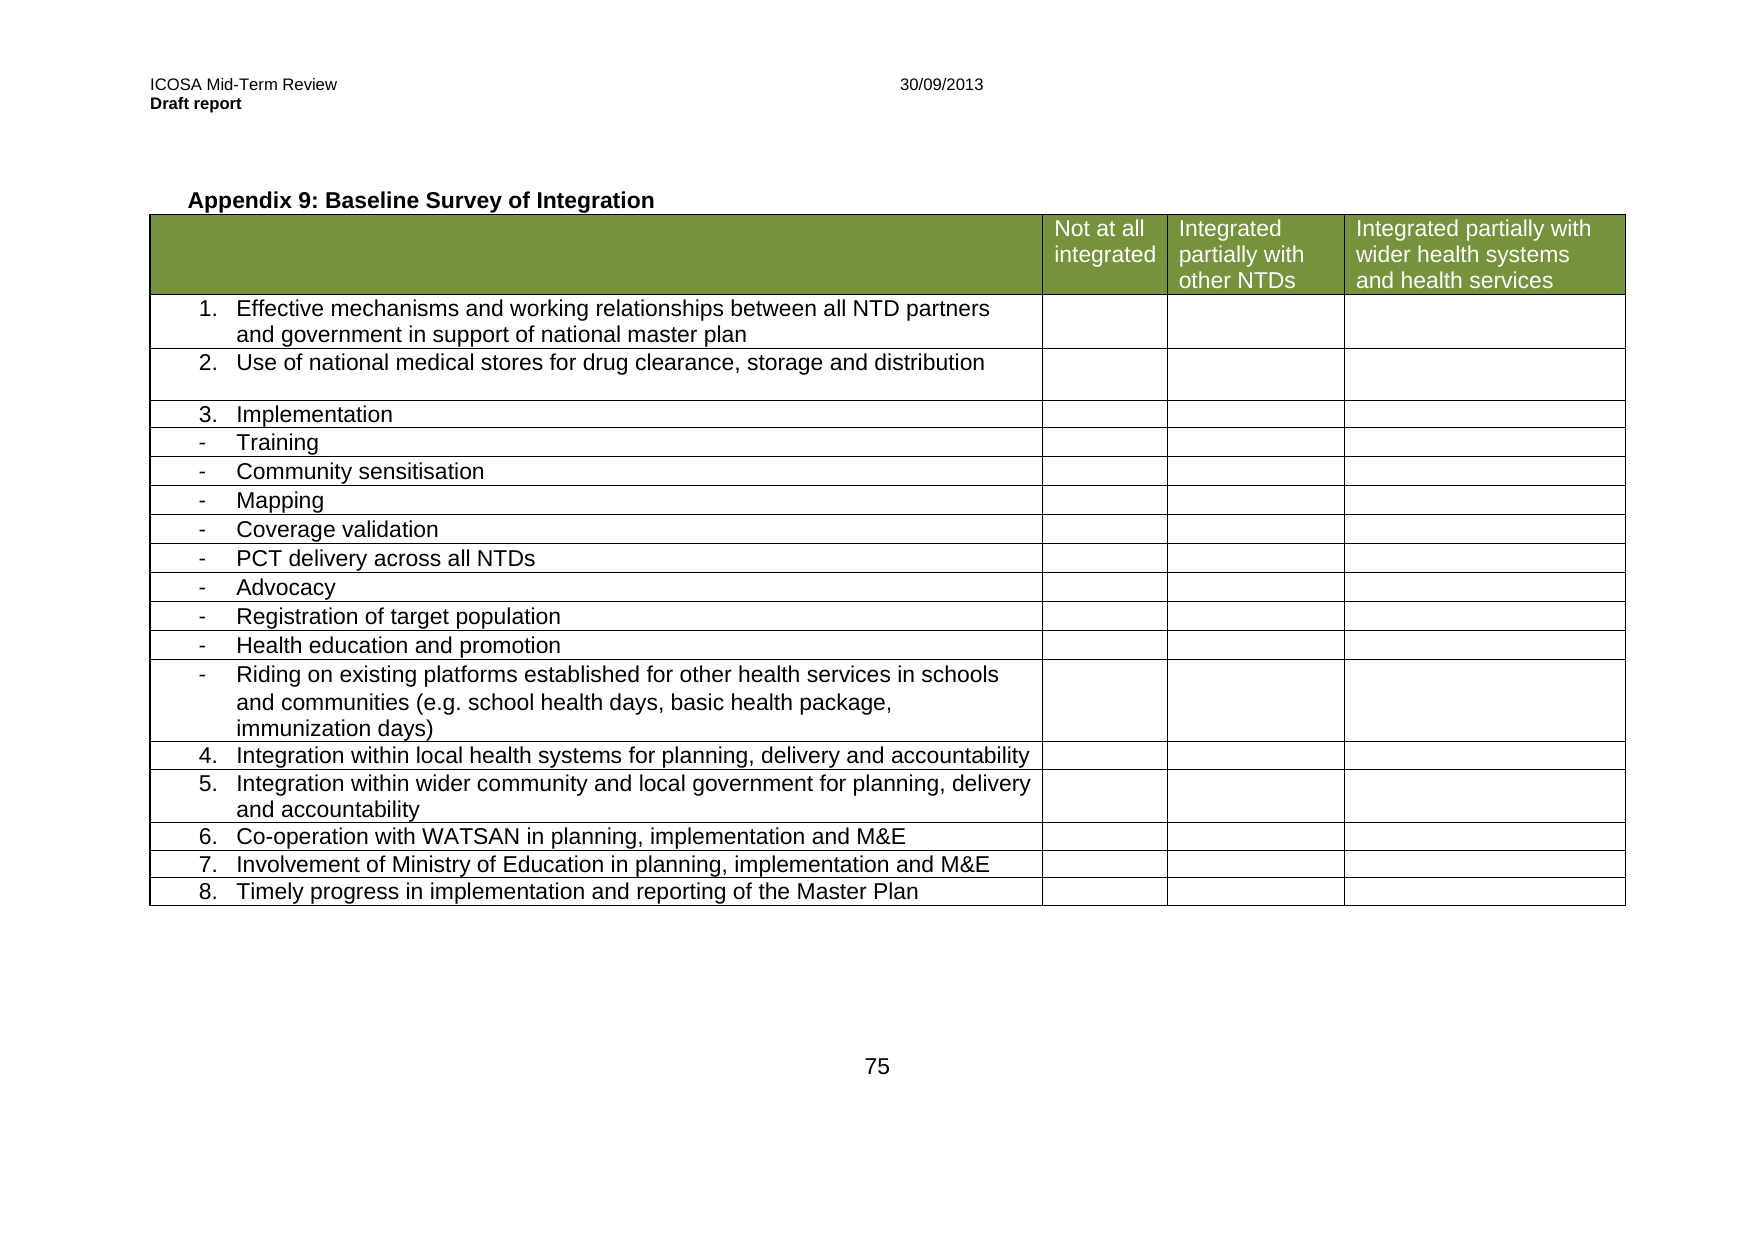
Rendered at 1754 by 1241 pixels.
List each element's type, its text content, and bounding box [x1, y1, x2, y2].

table_cell [1043, 851, 1167, 877]
table_cell [1345, 602, 1625, 630]
table_cell [1168, 770, 1344, 822]
table_cell [1043, 486, 1167, 514]
table_cell [1345, 428, 1625, 456]
table_cell [1168, 742, 1344, 768]
table_cell [1345, 295, 1625, 347]
table_cell [1043, 544, 1167, 572]
table_cell [1168, 573, 1344, 601]
table_cell [1345, 742, 1625, 768]
table_cell Timely progress in implementation and reporting of the Master Plan [151, 878, 1042, 904]
table_cell [1168, 486, 1344, 514]
table_cell Mapping [151, 486, 1042, 514]
table_cell [1345, 544, 1625, 572]
table_cell [1345, 660, 1625, 741]
table_cell [1043, 428, 1167, 456]
table_header Integrated partially with wider health systems and health services [1345, 215, 1625, 294]
table_cell [1043, 770, 1167, 822]
table_cell Use of national medical stores for drug clearance, storage and distribution [151, 349, 1042, 399]
table_cell [1043, 573, 1167, 601]
table_cell [1168, 660, 1344, 741]
table_cell [1043, 602, 1167, 630]
table_cell [1345, 515, 1625, 543]
table_cell [1043, 349, 1167, 399]
table_cell Co-operation with WATSAN in planning, implementation and M&E [151, 823, 1042, 850]
table_cell Health education and promotion [151, 631, 1042, 659]
table_cell [1345, 631, 1625, 659]
table_cell [1043, 878, 1167, 904]
table_cell [1345, 851, 1625, 877]
table_cell [1168, 295, 1344, 347]
table_cell [1345, 823, 1625, 850]
table_cell [1043, 515, 1167, 543]
table_cell [1168, 428, 1344, 456]
table_cell [1345, 573, 1625, 601]
table_cell [1168, 515, 1344, 543]
table_cell Training [151, 428, 1042, 456]
table_cell [1043, 660, 1167, 741]
table_header [151, 215, 1042, 294]
table_cell Effective mechanisms and working relationships between all NTD partners and government in support of national master plan [151, 295, 1042, 347]
table_cell Riding on existing platforms established for other health services in schools and communities (e.g. school health days, basic health package, immunization days) [151, 660, 1042, 741]
table_cell [1345, 349, 1625, 399]
table_header Not at all integrated [1043, 215, 1167, 294]
table_cell [1168, 631, 1344, 659]
table_header Integrated partially with other NTDs [1168, 215, 1344, 294]
table_cell [1345, 486, 1625, 514]
table_cell [1345, 878, 1625, 904]
table_cell [1168, 544, 1344, 572]
table_cell [1168, 823, 1344, 850]
table_cell Implementation [151, 401, 1042, 427]
table_cell Coverage validation [151, 515, 1042, 543]
table_cell [1345, 401, 1625, 427]
table_cell [1168, 602, 1344, 630]
table_cell [1043, 401, 1167, 427]
table_cell [1043, 742, 1167, 768]
table_cell Involvement of Ministry of Education in planning, implementation and M&E [151, 851, 1042, 877]
table_cell Integration within wider community and local government for planning, delivery and accountability [151, 770, 1042, 822]
table_cell [1168, 457, 1344, 485]
subtitle Appendix 9: Baseline Survey of Integration [187, 187, 1604, 213]
table_cell PCT delivery across all NTDs [151, 544, 1042, 572]
table_cell [1168, 878, 1344, 904]
table_cell Community sensitisation [151, 457, 1042, 485]
table_cell [1345, 770, 1625, 822]
table_cell [1043, 823, 1167, 850]
table_cell [1168, 851, 1344, 877]
table_cell Registration of target population [151, 602, 1042, 630]
table_cell [1345, 457, 1625, 485]
table_cell [1043, 295, 1167, 347]
table_cell [1168, 401, 1344, 427]
table_cell Integration within local health systems for planning, delivery and accountability [151, 742, 1042, 768]
table_cell [1168, 349, 1344, 399]
table_cell [1043, 631, 1167, 659]
table_cell [1043, 457, 1167, 485]
table_cell Advocacy [151, 573, 1042, 601]
